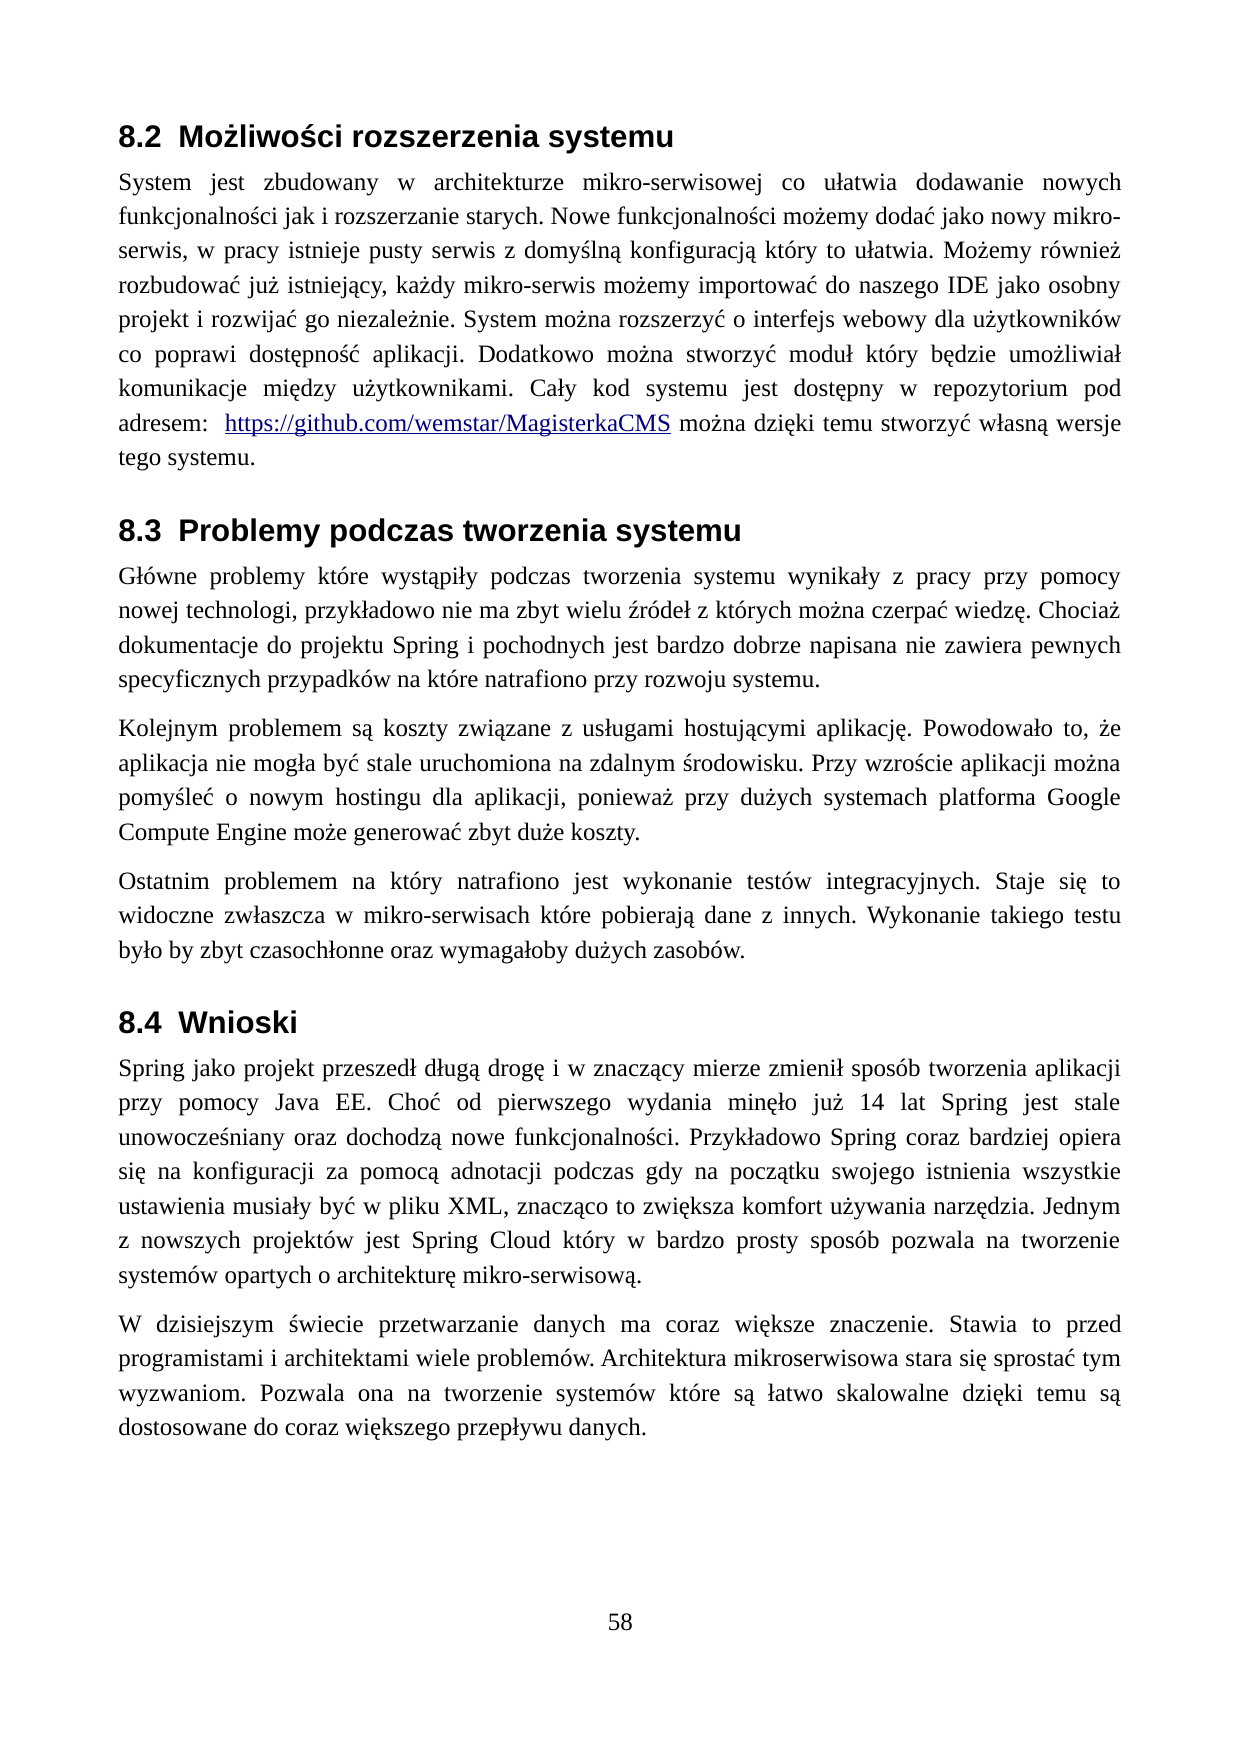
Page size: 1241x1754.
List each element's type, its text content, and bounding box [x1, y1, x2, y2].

text Spring jako projekt przeszedł długą drogę i w znaczący mierze zmienił sposób tworzenia aplikacji przy pomocy Java EE. Choć od pierwszego wydania minęło już 14 lat Spring jest stale unowocześniany oraz dochodzą nowe funkcjonalności. Przykładowo Spring coraz bardziej opiera się na konfiguracji za pomocą adnotacji podczas gdy na początku swojego istnienia wszystkie ustawienia musiały być w pliku XML, znacząco to zwiększa komfort używania narzędzia. Jednym z nowszych projektów jest Spring Cloud który w bardzo prosty sposób pozwala na tworzenie systemów opartych o architekturę mikro-serwisową. [118, 1053, 1122, 1289]
text Główne problemy które wystąpiły podczas tworzenia systemu wynikały z pracy przy pomocy nowej technologi, przykładowo nie ma zbyt wielu źródeł z których można czerpać wiedzę. Chociaż dokumentacje do projektu Spring i pochodnych jest bardzo dobrze napisana nie zawiera pewnych specyficznych przypadków na które natrafiono przy rozwoju systemu. [118, 561, 1122, 693]
subtitle Problemy podczas tworzenia systemu [118, 512, 1122, 548]
text Kolejnym problemem są koszty związane z usługami hostującymi aplikację. Powodowało to, że aplikacja nie mogła być stale uruchomiona na zdalnym środowisku. Przy wzroście aplikacji można pomyśleć o nowym hostingu dla aplikacji, ponieważ przy dużych systemach platforma Google Compute Engine może generować zbyt duże koszty. [118, 713, 1122, 845]
text Ostatnim problemem na który natrafiono jest wykonanie testów integracyjnych. Staje się to widoczne zwłaszcza w mikro-serwisach które pobierają dane z innych. Wykonanie takiego testu było by zbyt czasochłonne oraz wymagałoby dużych zasobów. [118, 866, 1122, 963]
text W dzisiejszym świecie przetwarzanie danych ma coraz większe znaczenie. Stawia to przed programistami i architektami wiele problemów. Architektura mikroserwisowa stara się sprostać tym wyzwaniom. Pozwala ona na tworzenie systemów które są łatwo skalowalne dzięki temu są dostosowane do coraz większego przepływu danych. [118, 1309, 1122, 1441]
subtitle Wnioski [118, 1004, 1122, 1041]
subtitle Możliwości rozszerzenia systemu [118, 118, 1122, 154]
text System jest zbudowany w architekturze mikro-serwisowej co ułatwia dodawanie nowych funkcjonalności jak i rozszerzanie starych. Nowe funkcjonalności możemy dodać jako nowy mikro-serwis, w pracy istnieje pusty serwis z domyślną konfiguracją który to ułatwia. Możemy również rozbudować już istniejący, każdy mikro-serwis możemy importować do naszego IDE jako osobny projekt i rozwijać go niezależnie. System można rozszerzyć o interfejs webowy dla użytkowników co poprawi dostępność aplikacji. Dodatkowo można stworzyć moduł który będzie umożliwiał komunikacje między użytkownikami. Cały kod systemu jest dostępny w repozytorium pod adresem: https://github.com/wemstar/MagisterkaCMS można dzięki temu stworzyć własną wersje tego systemu. [118, 167, 1122, 471]
